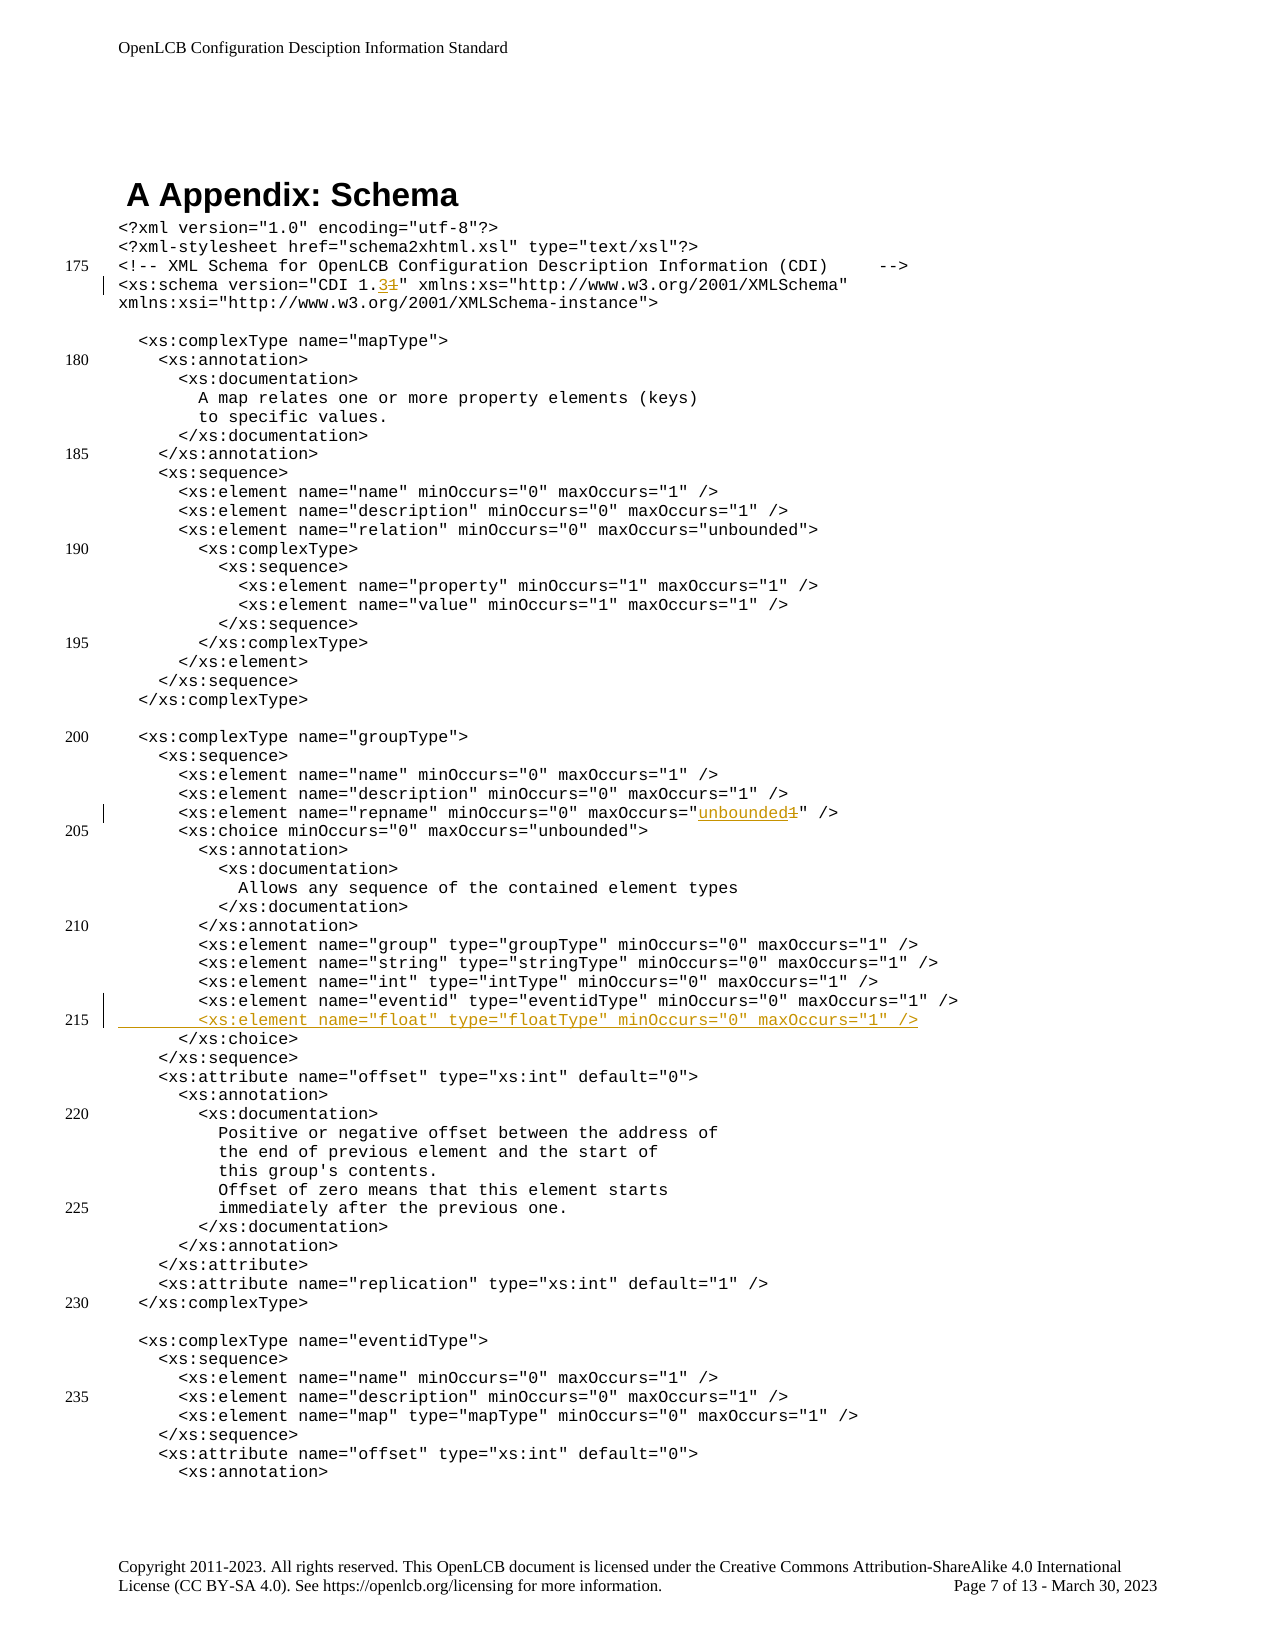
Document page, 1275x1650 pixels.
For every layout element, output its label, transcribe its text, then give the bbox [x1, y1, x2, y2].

text </xs:sequence> [118, 1426, 1157, 1445]
text </xs:sequence> [118, 616, 1157, 634]
text <xs:choice minOccurs="0" maxOccurs="unbounded"> [118, 823, 1157, 842]
text <xs:complexType name="mapType"> [118, 333, 1157, 352]
text </xs:documentation> [118, 1219, 1157, 1238]
text <xs:element name="map" type="mapType" minOccurs="0" maxOccurs="1" /> [118, 1407, 1157, 1426]
text <xs:element name="relation" minOccurs="0" maxOccurs="unbounded"> [118, 521, 1157, 540]
text immediately after the previous one. [118, 1200, 1157, 1219]
text </xs:sequence> [118, 1049, 1157, 1068]
text <xs:element name="eventid" type="eventidType" minOccurs="0" maxOccurs="1" /> [118, 993, 1157, 1012]
text <xs:complexType> [118, 540, 1157, 559]
text <xs:annotation> [118, 1087, 1157, 1106]
text <xs:annotation> [118, 352, 1157, 371]
text <xs:element name="name" minOccurs="0" maxOccurs="1" /> [118, 484, 1157, 502]
text <xs:element name="description" minOccurs="0" maxOccurs="1" /> [118, 1389, 1157, 1407]
text this group's contents. [118, 1162, 1157, 1181]
text <xs:sequence> [118, 465, 1157, 484]
text </xs:documentation> [118, 427, 1157, 446]
text <xs:annotation> [118, 1464, 1157, 1483]
text Allows any sequence of the contained element types [118, 879, 1157, 898]
text </xs:complexType> [118, 691, 1157, 710]
text <xs:sequence> [118, 748, 1157, 766]
text <xs:element name="repname" minOccurs="0" maxOccurs="unbounded" /> [118, 804, 1157, 823]
text </xs:annotation> [118, 446, 1157, 465]
text <xs:annotation> [118, 842, 1157, 861]
text <xs:element name="name" minOccurs="0" maxOccurs="1" /> [118, 766, 1157, 785]
text </xs:annotation> [118, 917, 1157, 936]
text <xs:element name="description" minOccurs="0" maxOccurs="1" /> [118, 502, 1157, 521]
text <xs:element name="group" type="groupType" minOccurs="0" maxOccurs="1" /> [118, 936, 1157, 955]
text <xs:complexType name="eventidType"> [118, 1332, 1157, 1351]
text <xs:documentation> [118, 371, 1157, 389]
text <xs:complexType name="groupType"> [118, 729, 1157, 748]
text <xs:attribute name="replication" type="xs:int" default="1" /> [118, 1276, 1157, 1294]
text to specific values. [118, 408, 1157, 427]
text <xs:attribute name="offset" type="xs:int" default="0"> [118, 1445, 1157, 1464]
text </xs:complexType> [118, 1294, 1157, 1313]
text <xs:element name="value" minOccurs="1" maxOccurs="1" /> [118, 597, 1157, 616]
text <xs:element name="string" type="stringType" minOccurs="0" maxOccurs="1" /> [118, 955, 1157, 974]
text <xs:element name="float" type="floatType" minOccurs="0" maxOccurs="1" /> [118, 1012, 1157, 1030]
text Offset of zero means that this element starts [118, 1181, 1157, 1200]
text </xs:documentation> [118, 898, 1157, 917]
text </xs:complexType> [118, 634, 1157, 653]
text </xs:annotation> [118, 1238, 1157, 1257]
text <xs:schema version="CDI 1.3" xmlns:xs="http://www.w3.org/2001/XMLSchema" xmlns:xsi="http://www.w3.org/2001/XMLSchema-instance"> [118, 276, 1157, 314]
text the end of previous element and the start of [118, 1143, 1157, 1162]
text A map relates one or more property elements (keys) [118, 389, 1157, 408]
text <xs:documentation> [118, 1106, 1157, 1125]
text <xs:attribute name="offset" type="xs:int" default="0"> [118, 1068, 1157, 1087]
text Positive or negative offset between the address of [118, 1125, 1157, 1143]
text </xs:sequence> [118, 672, 1157, 691]
text </xs:element> [118, 653, 1157, 672]
text </xs:attribute> [118, 1257, 1157, 1276]
text <xs:documentation> [118, 861, 1157, 879]
text <xs:sequence> [118, 559, 1157, 578]
text <xs:element name="name" minOccurs="0" maxOccurs="1" /> [118, 1370, 1157, 1389]
text </xs:choice> [118, 1030, 1157, 1049]
text <xs:element name="int" type="intType" minOccurs="0" maxOccurs="1" /> [118, 974, 1157, 993]
text <xs:element name="description" minOccurs="0" maxOccurs="1" /> [118, 785, 1157, 804]
text <xs:element name="property" minOccurs="1" maxOccurs="1" /> [118, 578, 1157, 597]
text <?xml version="1.0" encoding="utf-8"?> [118, 220, 1157, 238]
text <!-- XML Schema for OpenLCB Configuration Description Information (CDI) --> [118, 257, 1157, 276]
subtitle Appendix: Schema [118, 175, 1157, 213]
text <xs:sequence> [118, 1351, 1157, 1370]
text <?xml-stylesheet href="schema2xhtml.xsl" type="text/xsl"?> [118, 238, 1157, 257]
